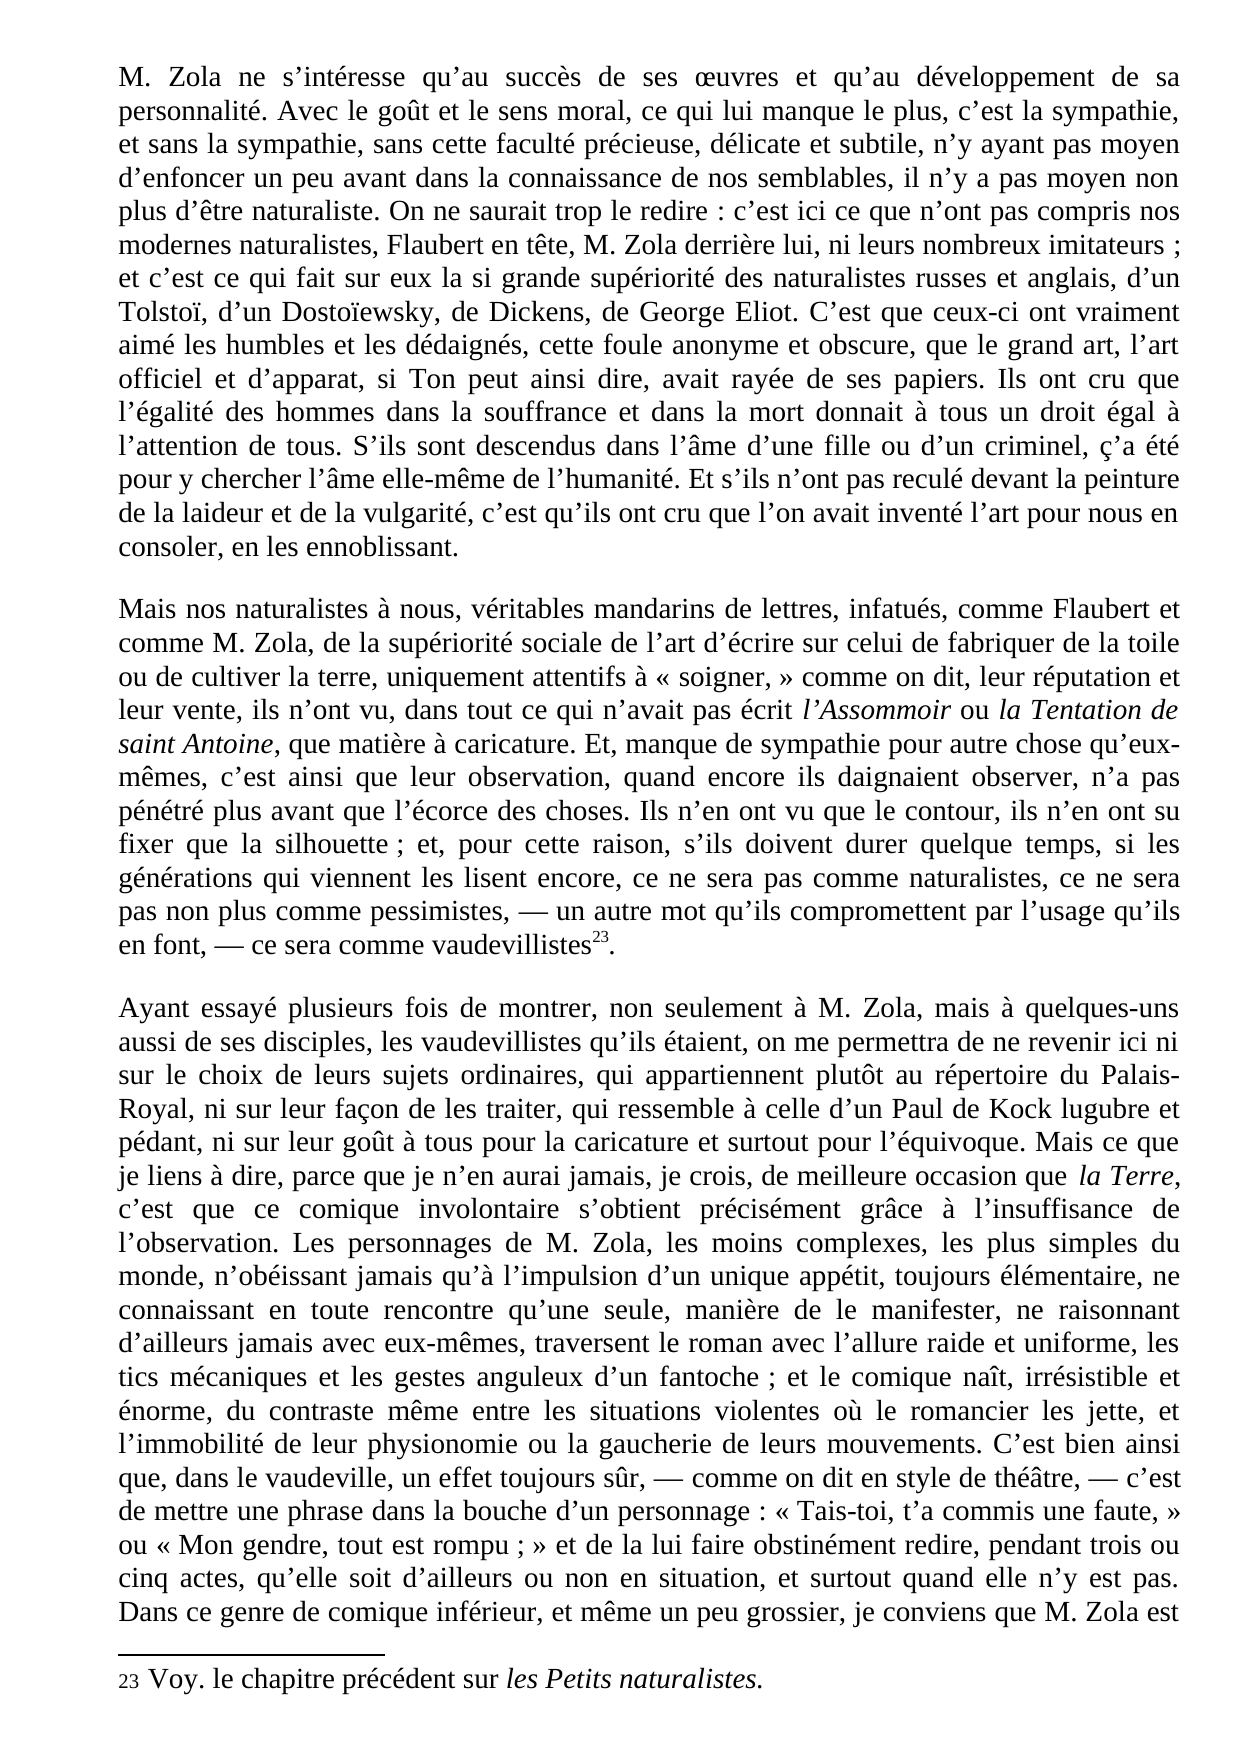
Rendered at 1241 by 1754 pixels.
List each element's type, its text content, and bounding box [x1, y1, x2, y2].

text Voy. le chapitre précédent sur les Petits naturalistes. [118, 1661, 1181, 1695]
text M. Zola ne s’intéresse qu’au succès de ses œuvres et qu’au développement de sa personnalité. Avec le goût et le sens moral, ce qui lui manque le plus, c’est la sympathie, et sans la sympathie, sans cette faculté précieuse, délicate et subtile, n’y ayant pas moyen d’enfoncer un peu avant dans la connaissance de nos semblables, il n’y a pas moyen non plus d’être naturaliste. On ne saurait trop le redire : c’est ici ce que n’ont pas compris nos modernes naturalistes, Flaubert en tête, M. Zola derrière lui, ni leurs nombreux imitateurs ; et c’est ce qui fait sur eux la si grande supériorité des naturalistes russes et anglais, d’un Tolstoï, d’un Dostoïewsky, de Dickens, de George Eliot. C’est que ceux-ci ont vraiment aimé les humbles et les dédaignés, cette foule anonyme et obscure, que le grand art, l’art officiel et d’apparat, si Ton peut ainsi dire, avait rayée de ses papiers. Ils ont cru que l’égalité des hommes dans la souffrance et dans la mort donnait à tous un droit égal à l’attention de tous. S’ils sont descendus dans l’âme d’une fille ou d’un criminel, ç’a été pour y chercher l’âme elle-même de l’humanité. Et s’ils n’ont pas reculé devant la peinture de la laideur et de la vulgarité, c’est qu’ils ont cru que l’on avait inventé l’art pour nous en consoler, en les ennoblissant. [118, 59, 1181, 562]
text Ayant essayé plusieurs fois de montrer, non seulement à M. Zola, mais à quelques-uns aussi de ses disciples, les vaudevillistes qu’ils étaient, on me permettra de ne revenir ici ni sur le choix de leurs sujets ordinaires, qui appartiennent plutôt au répertoire du Palais-Royal, ni sur leur façon de les traiter, qui ressemble à celle d’un Paul de Kock lugubre et pédant, ni sur leur goût à tous pour la caricature et surtout pour l’équivoque. Mais ce que je liens à dire, parce que je n’en aurai jamais, je crois, de meilleure occasion que la Terre, c’est que ce comique involontaire s’obtient précisément grâce à l’insuffisance de l’observation. Les personnages de M. Zola, les moins complexes, les plus simples du monde, n’obéissant jamais qu’à l’impulsion d’un unique appétit, toujours élémentaire, ne connaissant en toute rencontre qu’une seule, manière de le manifester, ne raisonnant d’ailleurs jamais avec eux-mêmes, traversent le roman avec l’allure raide et uniforme, les tics mécaniques et les gestes anguleux d’un fantoche ; et le comique naît, irrésistible et énorme, du contraste même entre les situations violentes où le romancier les jette, et l’immobilité de leur physionomie ou la gaucherie de leurs mouvements. C’est bien ainsi que, dans le vaudeville, un effet toujours sûr, — comme on dit en style de théâtre, — c’est de mettre une phrase dans la bouche d’un personnage : « Tais-toi, t’a commis une faute, » ou « Mon gendre, tout est rompu ; » et de la lui faire obstinément redire, pendant trois ou cinq actes, qu’elle soit d’ailleurs ou non en situation, et surtout quand elle n’y est pas. Dans ce genre de comique inférieur, et même un peu grossier, je conviens que M. Zola est [118, 990, 1181, 1627]
text Mais nos naturalistes à nous, véritables mandarins de lettres, infatués, comme Flaubert et comme M. Zola, de la supériorité sociale de l’art d’écrire sur celui de fabriquer de la toile ou de cultiver la terre, uniquement attentifs à « soigner, » comme on dit, leur réputation et leur vente, ils n’ont vu, dans tout ce qui n’avait pas écrit l’Assommoir ou la Tentation de saint Antoine, que matière à caricature. Et, manque de sympathie pour autre chose qu’eux-mêmes, c’est ainsi que leur observation, quand encore ils daignaient observer, n’a pas pénétré plus avant que l’écorce des choses. Ils n’en ont vu que le contour, ils n’en ont su fixer que la silhouette ; et, pour cette raison, s’ils doivent durer quelque temps, si les générations qui viennent les lisent encore, ce ne sera pas comme naturalistes, ce ne sera pas non plus comme pessimistes, — un autre mot qu’ils compromettent par l’usage qu’ils en font, — ce sera comme vaudevillistes. [118, 592, 1181, 961]
